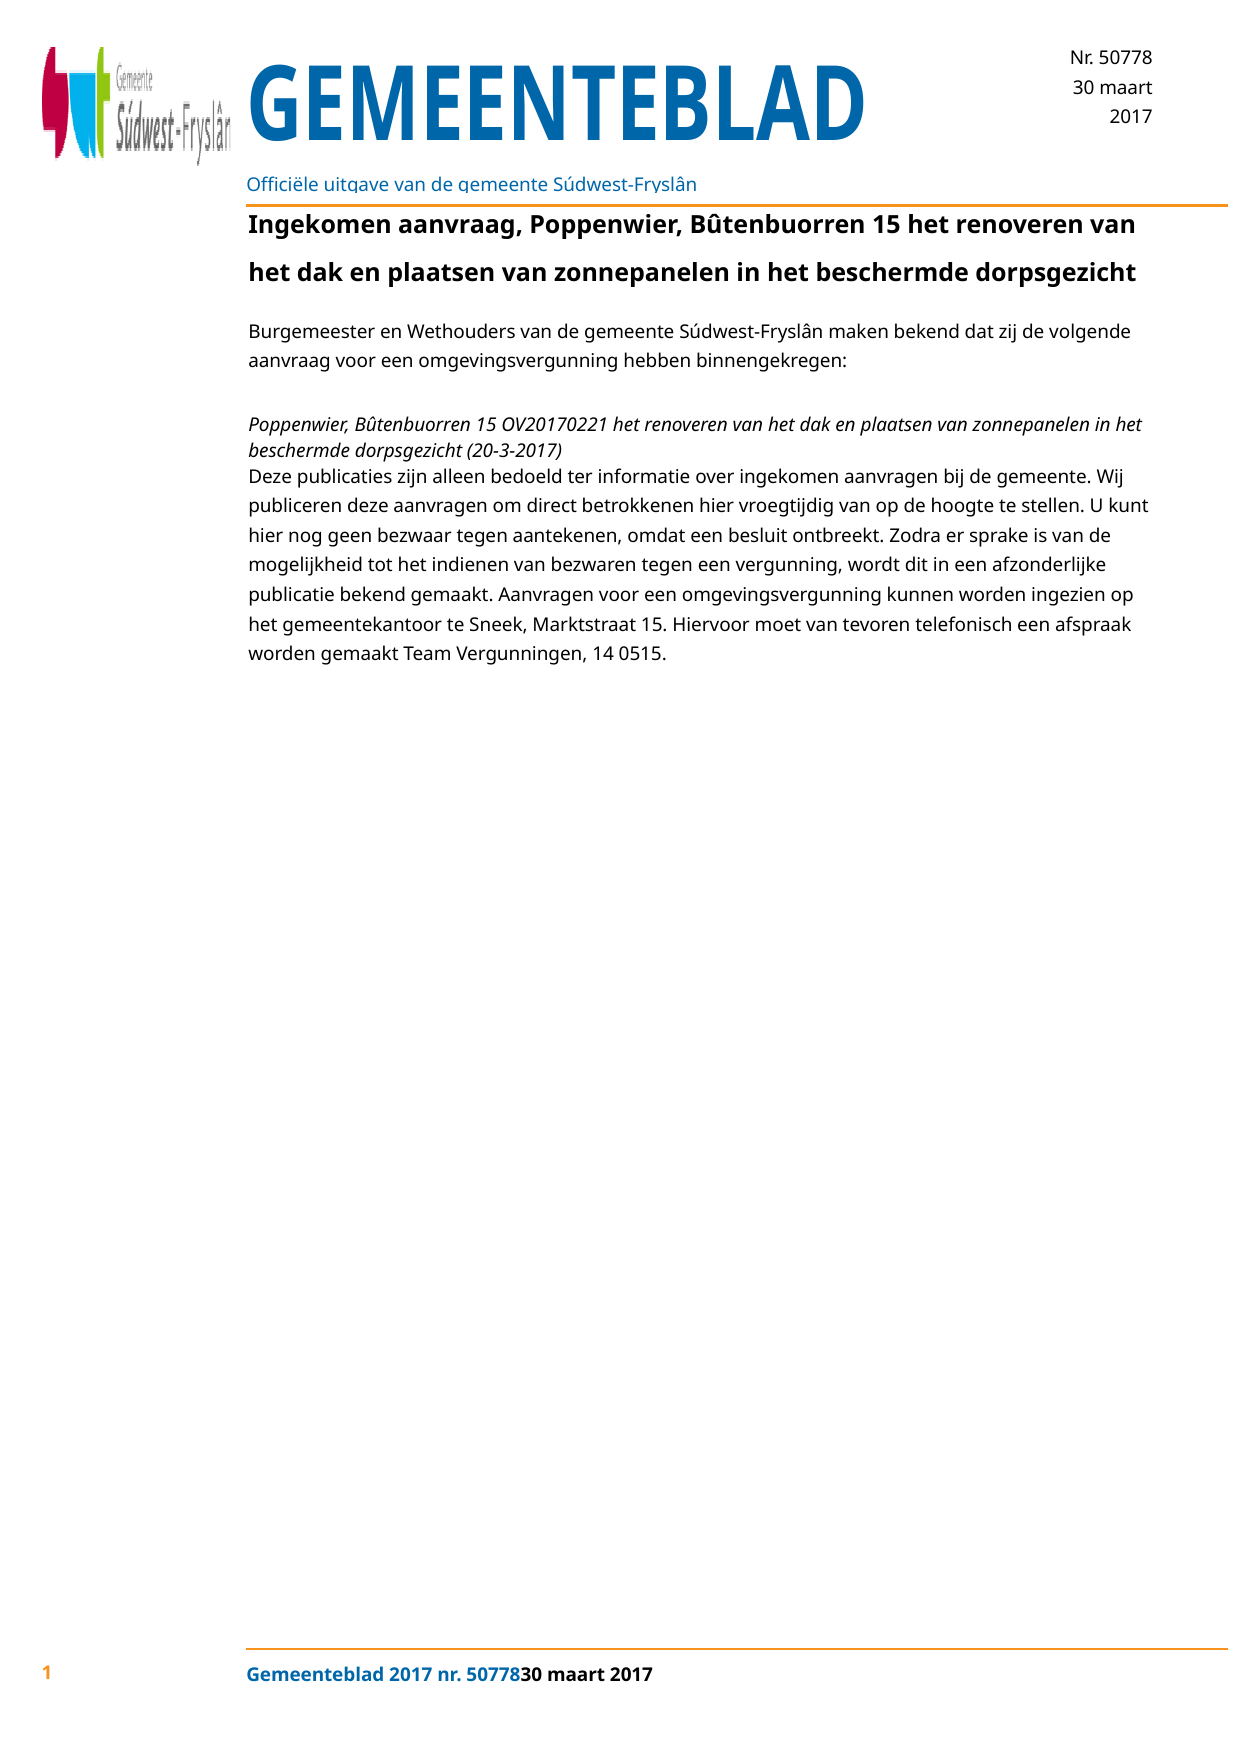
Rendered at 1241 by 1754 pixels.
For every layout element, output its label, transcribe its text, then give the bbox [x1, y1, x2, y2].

text Ingekomen aanvraag, Poppenwier, Bûtenbuorren 15 het renoveren van het dak en plaatsen van zonnepanelen in het beschermde dorpsgezicht [248, 207, 1152, 288]
picture [41, 47, 231, 172]
text Poppenwier, Bûtenbuorren 15 OV20170221 het renoveren van het dak en plaatsen van zonnepanelen in het beschermde dorpsgezicht (20-3-2017) [248, 411, 1152, 463]
text Deze publicaties zijn alleen bedoeld ter informatie over ingekomen aanvragen bij de gemeente. Wij publiceren deze aanvragen om direct betrokkenen hier vroegtijdig van op de hoogte te stellen. U kunt hier nog geen bezwaar tegen aantekenen, omdat een besluit ontbreekt. Zodra er sprake is van de mogelijkheid tot het indienen van bezwaren tegen een vergunning, wordt dit in een afzonderlijke publicatie bekend gemaakt. Aanvragen voor een omgevingsvergunning kunnen worden ingezien op het gemeentekantoor te Sneek, Marktstraat 15. Hiervoor moet van tevoren telefonisch een afspraak worden gemaakt Team Vergunningen, 14 0515. [248, 463, 1152, 666]
text Burgemeester en Wethouders van de gemeente Súdwest-Fryslân maken bekend dat zij de volgende aanvraag voor een omgevingsvergunning hebben binnengekregen: [248, 318, 1152, 373]
